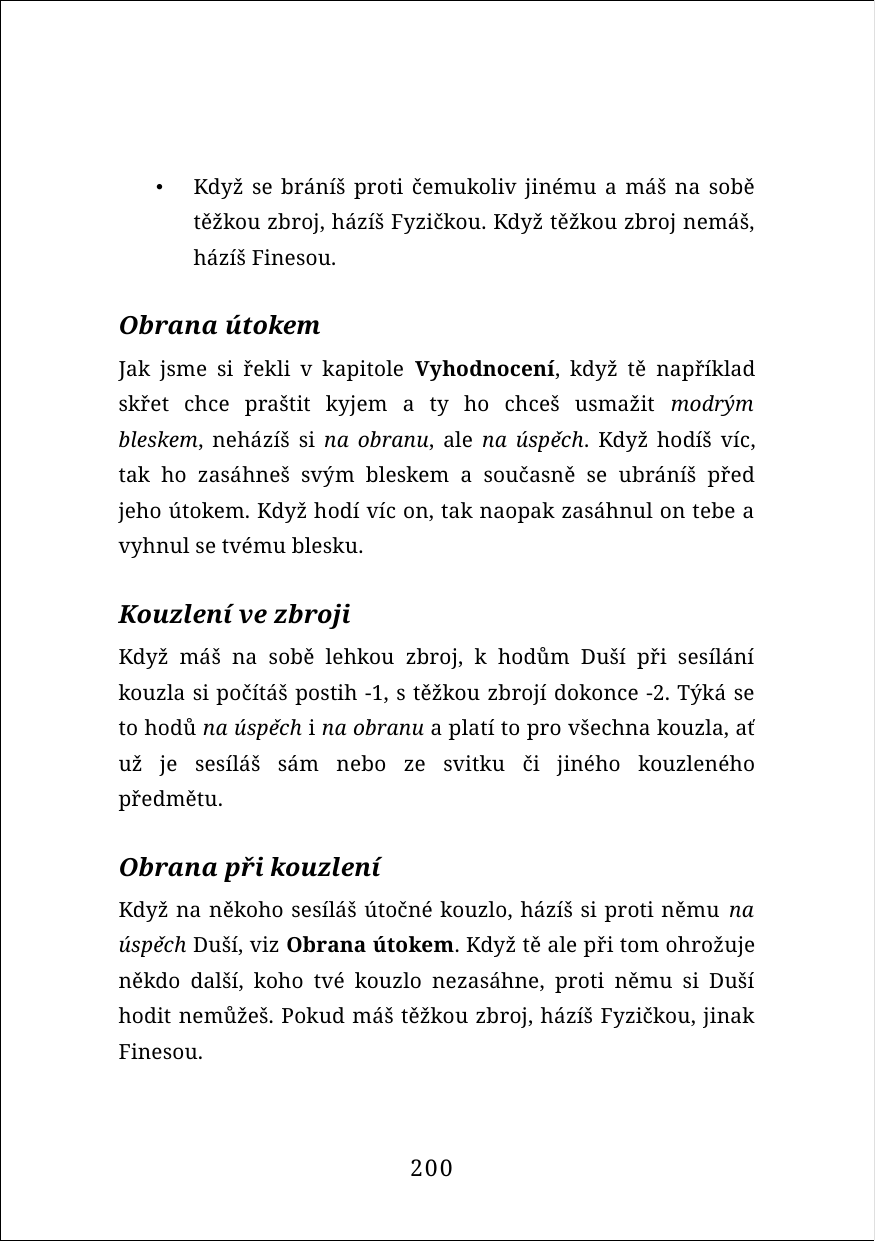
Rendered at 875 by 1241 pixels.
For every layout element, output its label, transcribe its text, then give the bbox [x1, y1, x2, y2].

list Když se bráníš proti čemukoliv jinému a máš na sobě těžkou zbroj, házíš Fyzičkou. Když těžkou zbroj nemáš, házíš Finesou. [156, 172, 756, 271]
subtitle Kouzlení ve zbroji [118, 596, 756, 630]
subtitle Obrana při kouzlení [118, 849, 756, 883]
text Když máš na sobě lehkou zbroj, k hodům Duší při sesílání kouzla si počítáš postih -1, s těžkou zbrojí dokonce -2. Týká se to hodů na úspěch i na obranu a platí to pro všechna kouzla, ať už je sesíláš sám nebo ze svitku či jiného kouzleného předmětu. [118, 642, 756, 813]
subtitle Obrana útokem [118, 308, 756, 342]
text Když na někoho sesíláš útočné kouzlo, házíš si proti němu na úspěch Duší, viz Obrana útokem. Když tě ale při tom ohrožuje někdo další, koho tvé kouzlo nezasáhne, proti němu si Duší hodit nemůžeš. Pokud máš těžkou zbroj, házíš Fyzičkou, jinak Finesou. [118, 895, 756, 1066]
text Jak jsme si řekli v kapitole Vyhodnocení, když tě například skřet chce praštit kyjem a ty ho chceš usmažit modrým bleskem, neházíš si na obranu, ale na úspěch. Když hodíš víc, tak ho zasáhneš svým bleskem a současně se ubráníš před jeho útokem. Když hodí víc on, tak naopak zasáhnul on tebe a vyhnul se tvému blesku. [118, 354, 756, 560]
